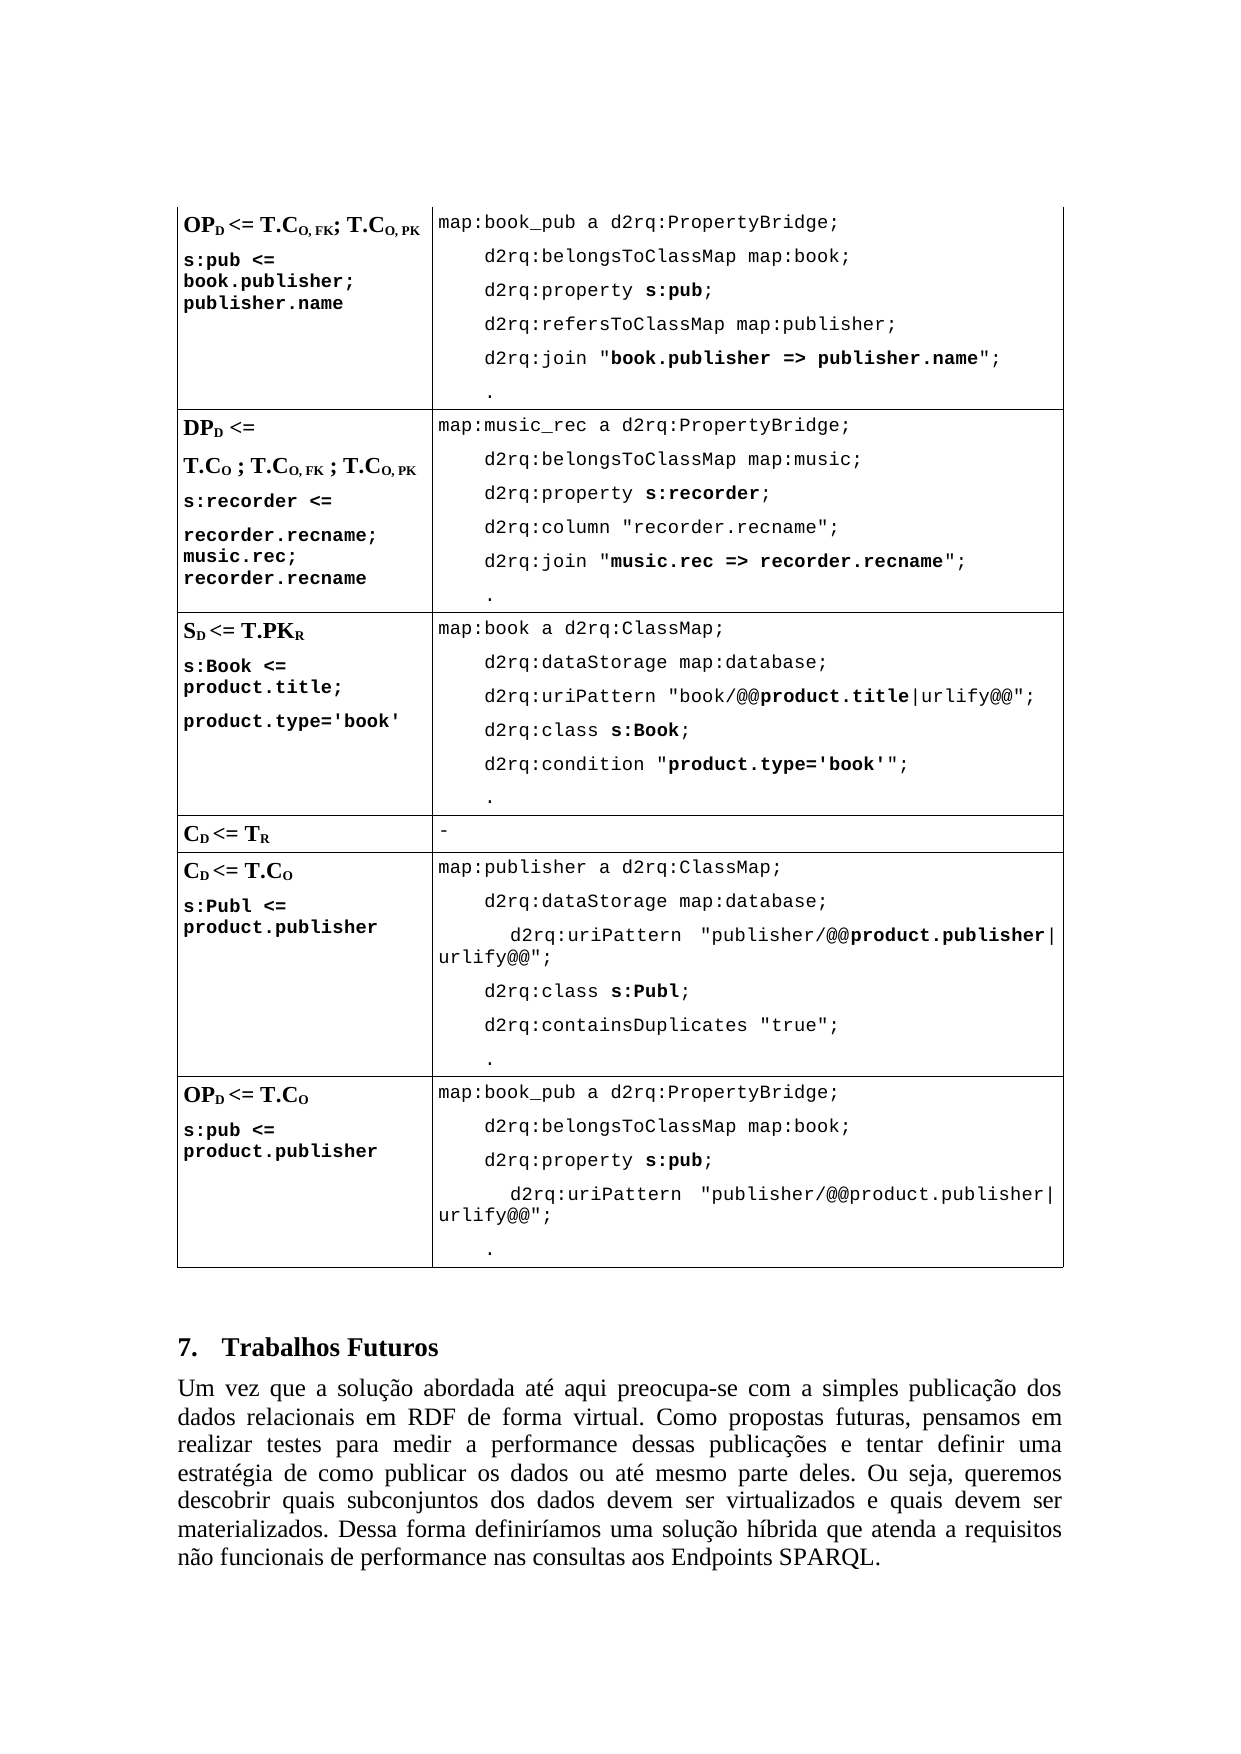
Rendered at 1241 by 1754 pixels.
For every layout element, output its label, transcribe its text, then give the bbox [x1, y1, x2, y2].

table_cell map:publisher a d2rq:ClassMap; d2rq:dataStorage map:database; d2rq:uriPattern "publisher/@@product.publisher|urlify@@"; d2rq:class s:Publ; d2rq:containsDuplicates "true"; . [433, 853, 1063, 1076]
table_cell CD <= T.CO s:Publ <= product.publisher [178, 853, 432, 1076]
table_cell CD <= TR [178, 816, 432, 852]
text Um vez que a solução abordada até aqui preocupa-se com a simples publicação dos dados relacionais em RDF de forma virtual. Como propostas futuras, pensamos em realizar testes para medir a performance dessas publicações e tentar definir uma estratégia de como publicar os dados ou até mesmo parte deles. Ou seja, queremos descobrir quais subconjuntos dos dados devem ser virtualizados e quais devem ser materializados. Dessa forma definiríamos uma solução híbrida que atenda a requisitos não funcionais de performance nas consultas aos Endpoints SPARQL. [177, 1374, 1063, 1571]
title Trabalhos Futuros [177, 1332, 1063, 1362]
table_cell map:music_rec a d2rq:PropertyBridge; d2rq:belongsToClassMap map:music; d2rq:property s:recorder; d2rq:column "recorder.recname"; d2rq:join "music.rec => recorder.recname"; . [433, 410, 1063, 612]
table_cell - [433, 816, 1063, 852]
table_cell DPD <= T.CO ; T.CO, FK ; T.CO, PK s:recorder <= recorder.recname; music.rec; recorder.recname [178, 410, 432, 612]
table_cell map:book_pub a d2rq:PropertyBridge; d2rq:belongsToClassMap map:book; d2rq:property s:pub; d2rq:refersToClassMap map:publisher; d2rq:join "book.publisher => publisher.name"; . [433, 207, 1063, 409]
table_cell map:book a d2rq:ClassMap; d2rq:dataStorage map:database; d2rq:uriPattern "book/@@product.title|urlify@@"; d2rq:class s:Book; d2rq:condition "product.type='book'"; . [433, 613, 1063, 815]
table_cell OPD <= T.CO s:pub <= product.publisher [178, 1077, 432, 1267]
table_cell map:book_pub a d2rq:PropertyBridge; d2rq:belongsToClassMap map:book; d2rq:property s:pub; d2rq:uriPattern "publisher/@@product.publisher|urlify@@"; . [433, 1077, 1063, 1267]
table_cell OPD <= T.CO, FK; T.CO, PK s:pub <= book.publisher; publisher.name [178, 207, 432, 409]
table_cell SD <= T.PKR s:Book <= product.title; product.type='book' [178, 613, 432, 815]
